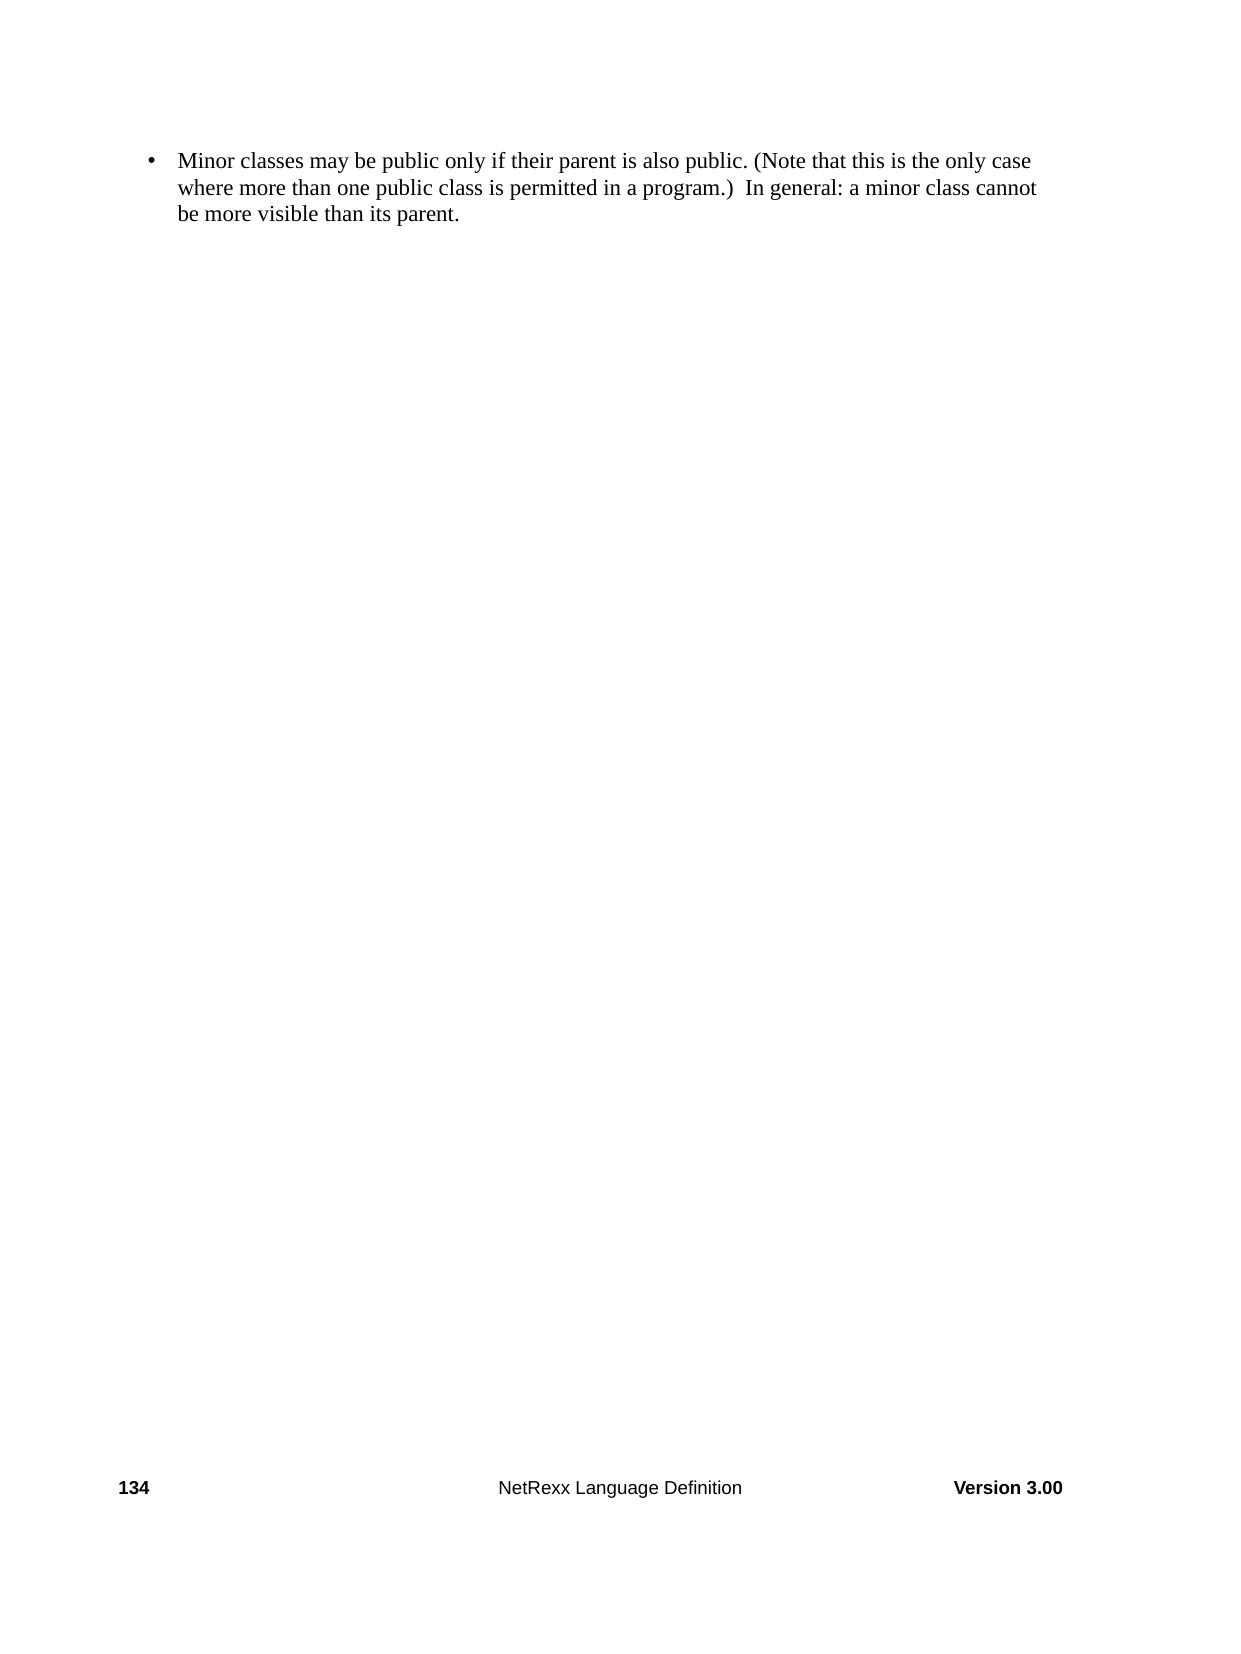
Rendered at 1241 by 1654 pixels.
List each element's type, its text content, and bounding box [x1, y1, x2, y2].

list Minor classes may be public only if their parent is also public. (Note that this is the only case where more than one public class is permitted in a program.) In general: a minor class cannot be more visible than its parent. [148, 148, 1063, 227]
